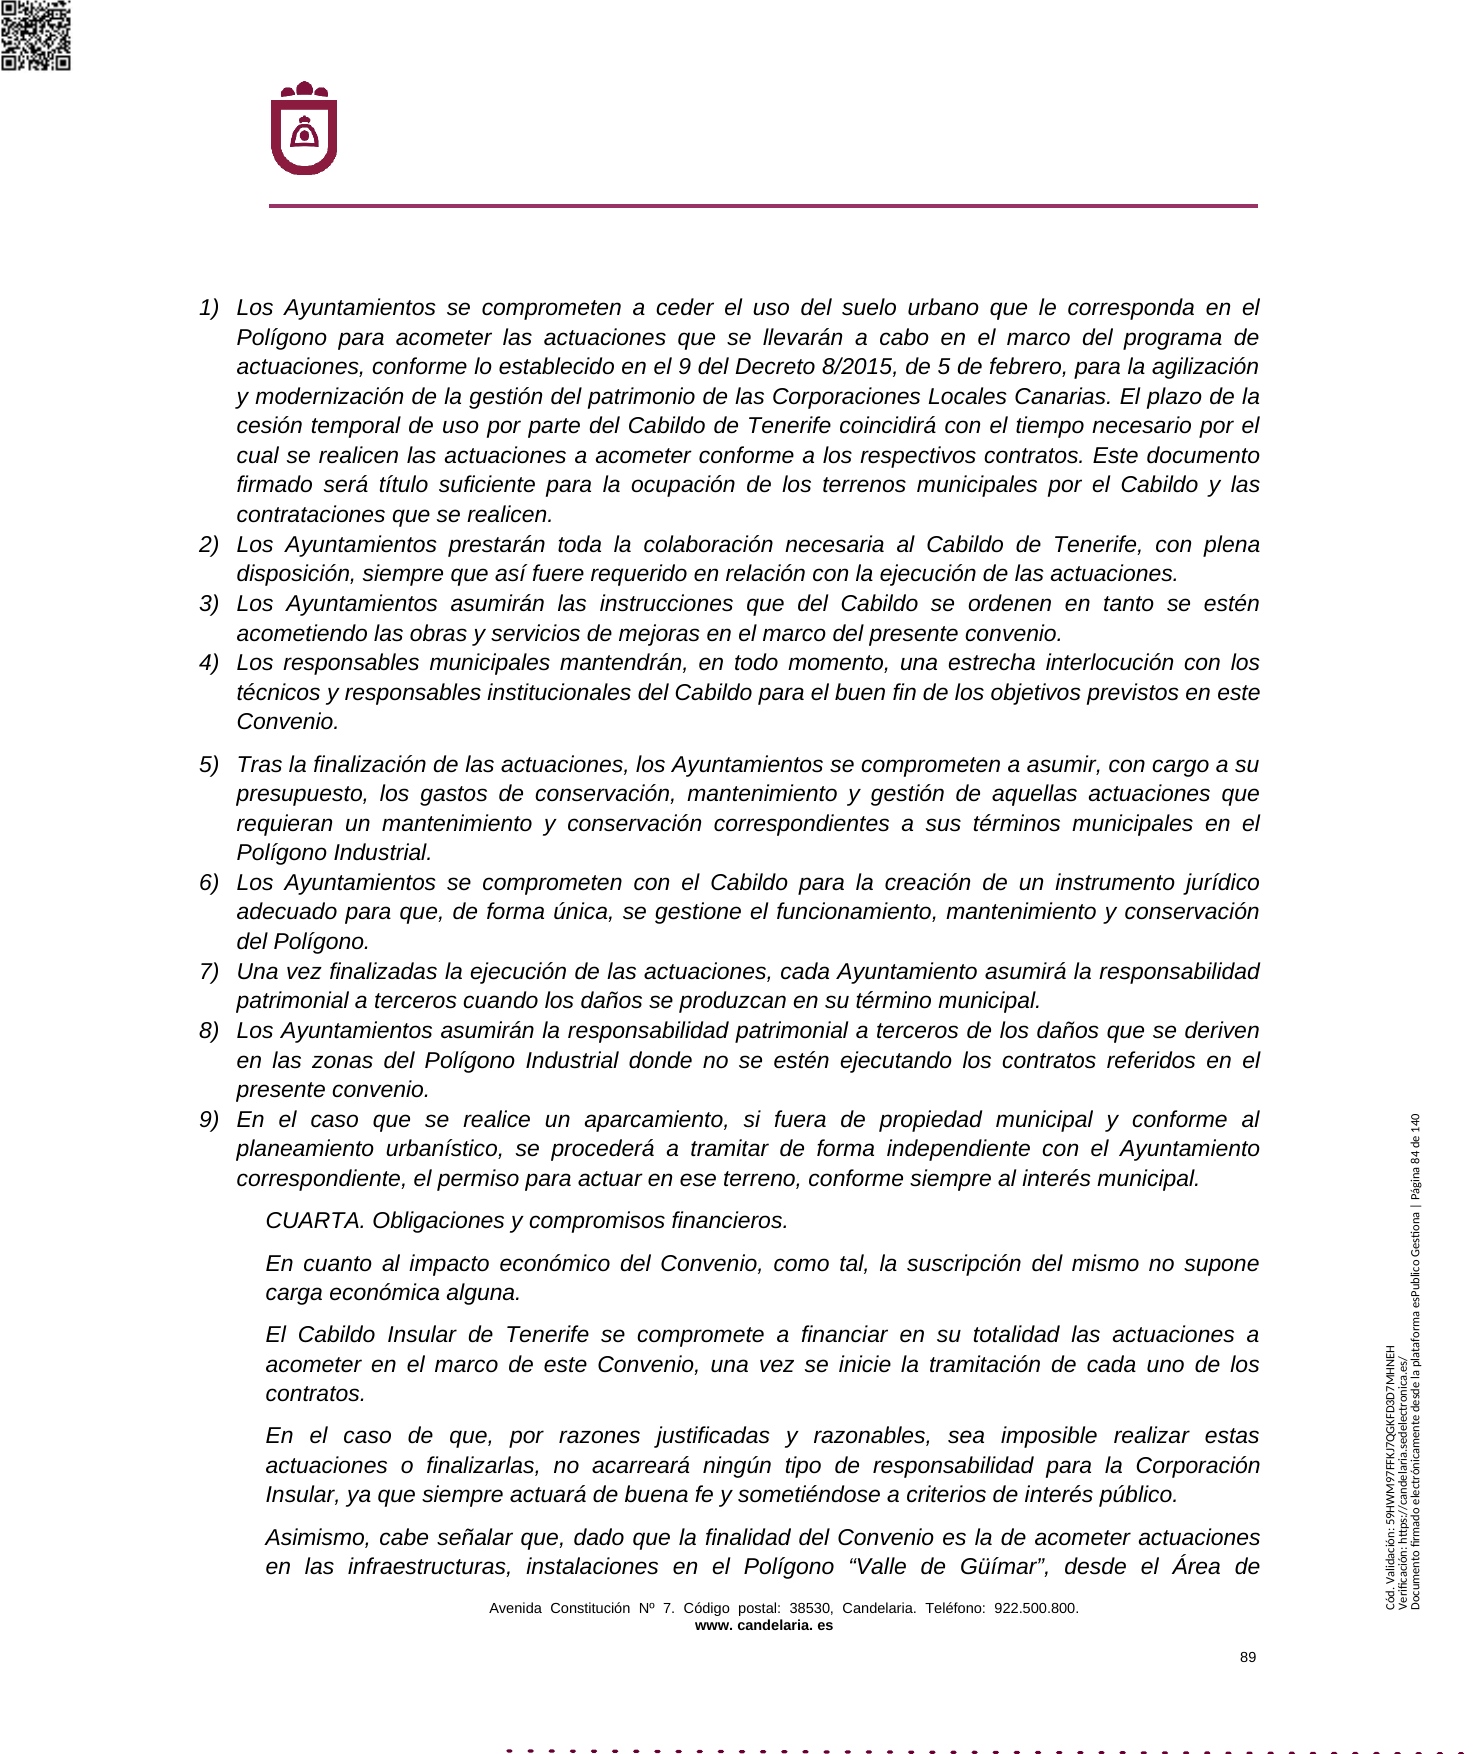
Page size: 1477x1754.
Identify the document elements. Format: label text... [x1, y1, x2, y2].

list Los responsables municipales mantendrán, en todo momento, una estrecha interlocución con los técnicos y responsables institucionales del Cabildo para el buen fin de los objetivos previstos en este Convenio. [199, 649, 1263, 734]
list Los Ayuntamientos prestarán toda la colaboración necesaria al Cabildo de Tenerife, con plena disposición, siempre que así fuere requerido en relación con la ejecución de las actuaciones. [199, 531, 1263, 586]
text Asimismo, cabe señalar que, dado que la finalidad del Convenio es la de acometer actuaciones en las infraestructuras, instalaciones en el Polígono “Valle de Güímar”, desde el Área de [265, 1524, 1263, 1579]
text En el caso de que, por razones justificadas y razonables, sea imposible realizar estas actuaciones o finalizarlas, no acarreará ningún tipo de responsabilidad para la Corporación Insular, ya que siempre actuará de buena fe y sometiéndose a criterios de interés público. [265, 1422, 1263, 1508]
text CUARTA. Obligaciones y compromisos financieros. [265, 1207, 1263, 1233]
list Tras la finalización de las actuaciones, los Ayuntamientos se comprometen a asumir, con cargo a su presupuesto, los gastos de conservación, mantenimiento y gestión de aquellas actuaciones que requieran un mantenimiento y conservación correspondientes a sus términos municipales en el Polígono Industrial. [199, 751, 1263, 865]
list Los Ayuntamientos se comprometen a ceder el uso del suelo urbano que le corresponda en el Polígono para acometer las actuaciones que se llevarán a cabo en el marco del programa de actuaciones, conforme lo establecido en el 9 del Decreto 8/2015, de 5 de febrero, para la agilización y modernización de la gestión del patrimonio de las Corporaciones Locales Canarias. El plazo de la cesión temporal de uso por parte del Cabildo de Tenerife coincidirá con el tiempo necesario por el cual se realicen las actuaciones a acometer conforme a los respectivos contratos. Este documento firmado será título suficiente para la ocupación de los terrenos municipales por el Cabildo y las contrataciones que se realicen. [199, 294, 1263, 527]
list Los Ayuntamientos se comprometen con el Cabildo para la creación de un instrumento jurídico adecuado para que, de forma única, se gestione el funcionamiento, mantenimiento y conservación del Polígono. [199, 869, 1263, 954]
text El Cabildo Insular de Tenerife se compromete a financiar en su totalidad las actuaciones a acometer en el marco de este Convenio, una vez se inicie la tramitación de cada uno de los contratos. [265, 1321, 1263, 1407]
list Los Ayuntamientos asumirán la responsabilidad patrimonial a terceros de los daños que se deriven en las zonas del Polígono Industrial donde no se estén ejecutando los contratos referidos en el presente convenio. [199, 1017, 1263, 1102]
list Una vez finalizadas la ejecución de las actuaciones, cada Ayuntamiento asumirá la responsabilidad patrimonial a terceros cuando los daños se produzcan en su término municipal. [199, 958, 1263, 1013]
text En cuanto al impacto económico del Convenio, como tal, la suscripción del mismo no supone carga económica alguna. [265, 1249, 1263, 1305]
list Los Ayuntamientos asumirán las instrucciones que del Cabildo se ordenen en tanto se estén acometiendo las obras y servicios de mejoras en el marco del presente convenio. [199, 590, 1263, 646]
list En el caso que se realice un aparcamiento, si fuera de propiedad municipal y conforme al planeamiento urbanístico, se procederá a tramitar de forma independiente con el Ayuntamiento correspondiente, el permiso para actuar en ese terreno, conforme siempre al interés municipal. [199, 1106, 1263, 1191]
